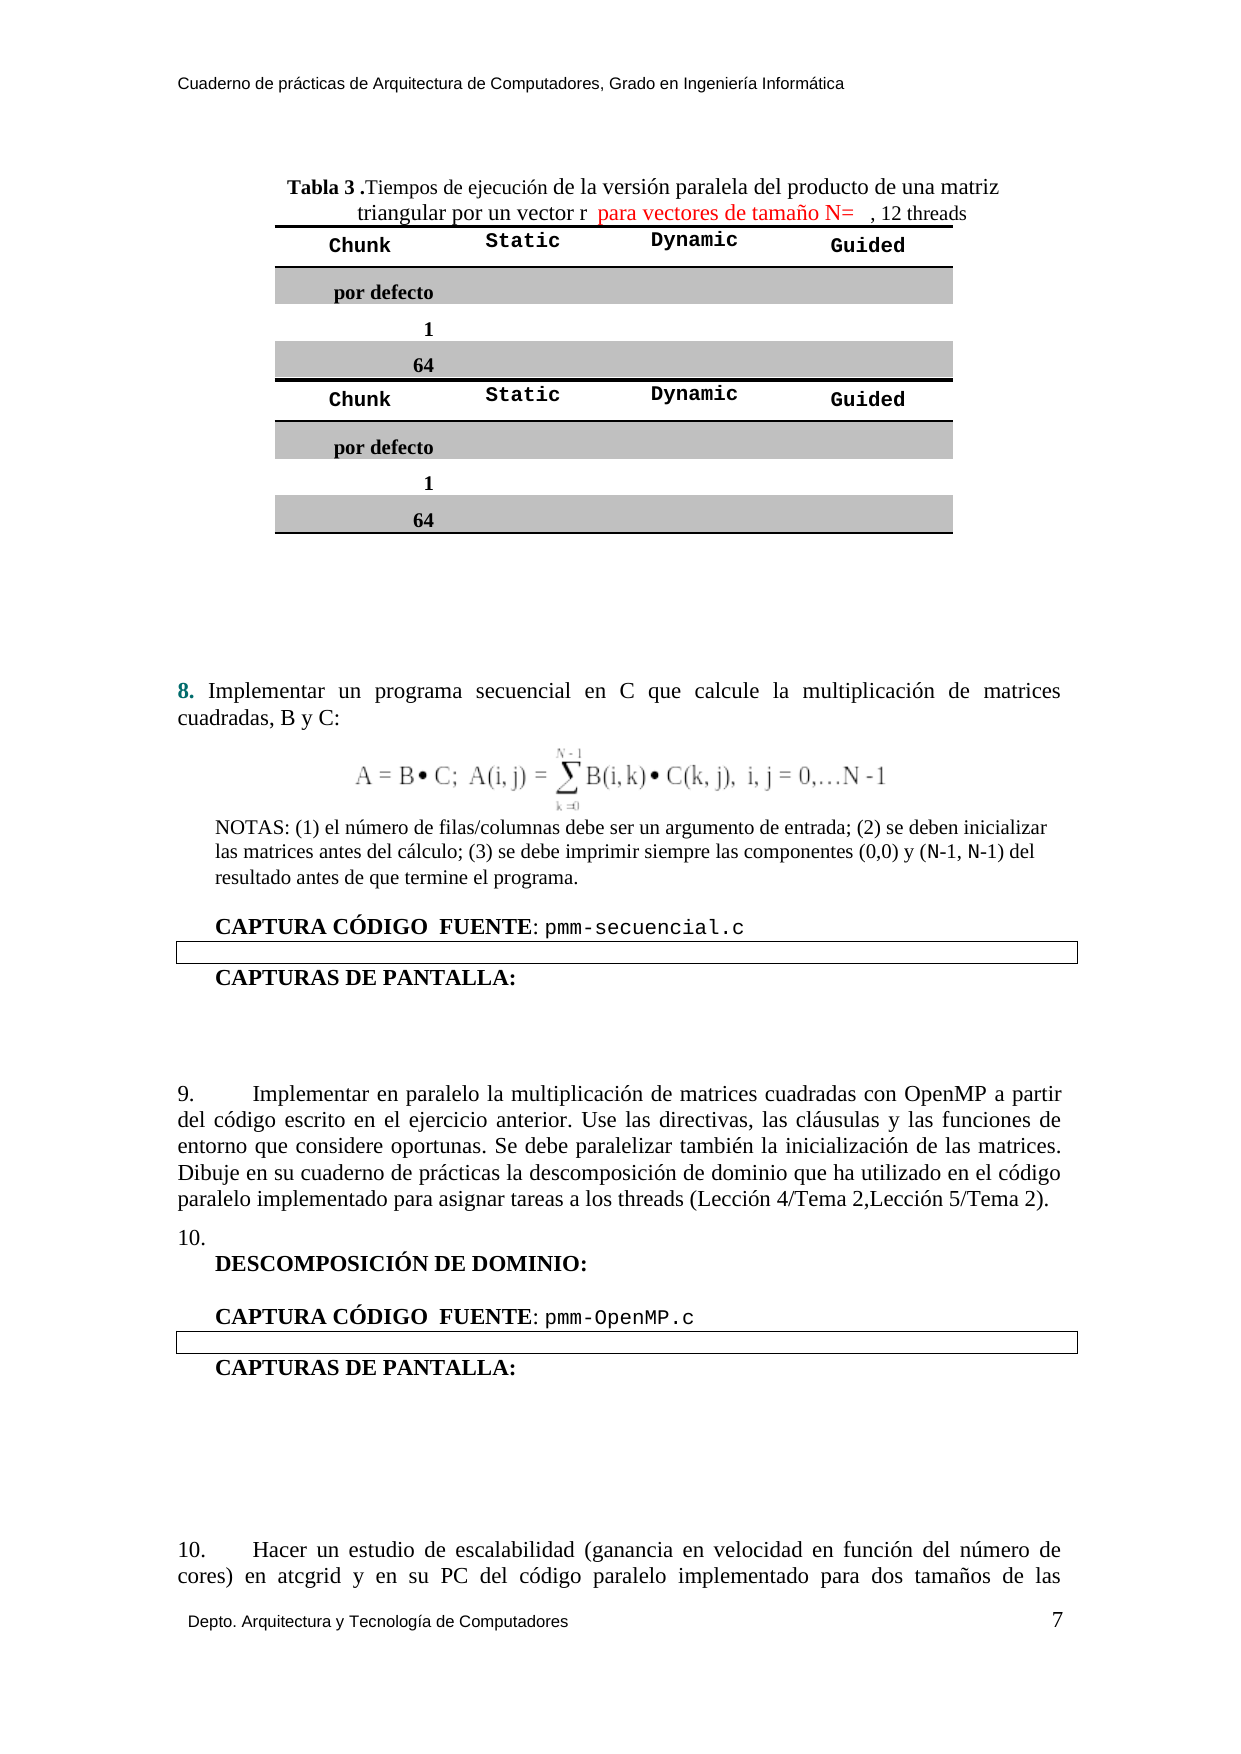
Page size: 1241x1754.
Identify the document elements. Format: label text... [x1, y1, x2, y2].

table_cell [445, 495, 606, 532]
text CAPTURA CÓDIGO FUENTE: pmm-secuencial.c [215, 913, 1063, 941]
table_header Dynamic [606, 228, 783, 266]
table_header Tiempos de ejecución de la versión paralela del producto de una matriz triangular por un vector r para vectores de tamaño N= , 12 threads [177, 148, 1034, 225]
table_cell 64 [275, 341, 445, 377]
table_cell [445, 341, 606, 377]
table_cell [606, 341, 783, 377]
table_cell [783, 459, 953, 495]
table_cell [783, 341, 953, 377]
table_header Guided [783, 228, 953, 266]
list Hacer un estudio de escalabilidad (ganancia en velocidad en función del número de cores) en atcgrid y en su PC del código paralelo implementado para dos tamaños de las [177, 1536, 1063, 1588]
table_cell [445, 304, 606, 341]
table_cell [445, 268, 606, 304]
table_header [177, 380, 275, 534]
table_header Static [445, 382, 606, 420]
table_cell [783, 304, 953, 341]
text NOTAS: (1) el número de filas/columnas debe ser un argumento de entrada; (2) se deben inicializar las matrices antes del cálculo; (3) se debe imprimir siempre las componentes (0,0) y (N-1, N-1) del resultado antes de que termine el programa. [215, 815, 1063, 889]
table_cell [606, 495, 783, 532]
table_header Guided [783, 382, 953, 420]
table_cell [606, 459, 783, 495]
table_header [177, 1332, 1077, 1353]
table_cell 64 [275, 495, 445, 532]
table_header [953, 380, 1034, 534]
table_cell [606, 304, 783, 341]
table_cell [783, 422, 953, 459]
text CAPTURA CÓDIGO FUENTE: pmm-OpenMP.c [215, 1303, 1063, 1331]
table_cell [606, 422, 783, 459]
table_cell por defecto [275, 422, 445, 459]
table_cell [177, 225, 1034, 380]
table_header Chunk [275, 382, 445, 420]
text CAPTURAS DE PANTALLA: [215, 1354, 1063, 1380]
table_cell [783, 268, 953, 304]
table_cell [783, 495, 953, 532]
text DESCOMPOSICIÓN DE DOMINIO: [215, 1250, 1063, 1277]
table_header Chunk [275, 228, 445, 266]
table_header [177, 942, 1077, 963]
table_cell [445, 459, 606, 495]
text CAPTURAS DE PANTALLA: [215, 964, 1063, 990]
list Implementar en paralelo la multiplicación de matrices cuadradas con OpenMP a partir del código escrito en el ejercicio anterior. Use las directivas, las cláusulas y las funciones de entorno que considere oportunas. Se debe paralelizar también la inicialización de las matrices. Dibuje en su cuaderno de prácticas la descomposición de dominio que ha utilizado en el código paralelo implementado para asignar tareas a los threads (Lección 4/Tema 2,Lección 5/Tema 2). [177, 1080, 1063, 1211]
table_cell 1 [275, 459, 445, 495]
table_header Dynamic [606, 382, 783, 420]
table_cell [606, 268, 783, 304]
table_cell por defecto [275, 268, 445, 304]
table_cell 1 [275, 304, 445, 341]
table_header Static [445, 228, 606, 266]
list 8. Implementar un programa secuencial en C que calcule la multiplicación de matrices cuadradas, B y C: [177, 677, 1063, 730]
table_cell [445, 422, 606, 459]
